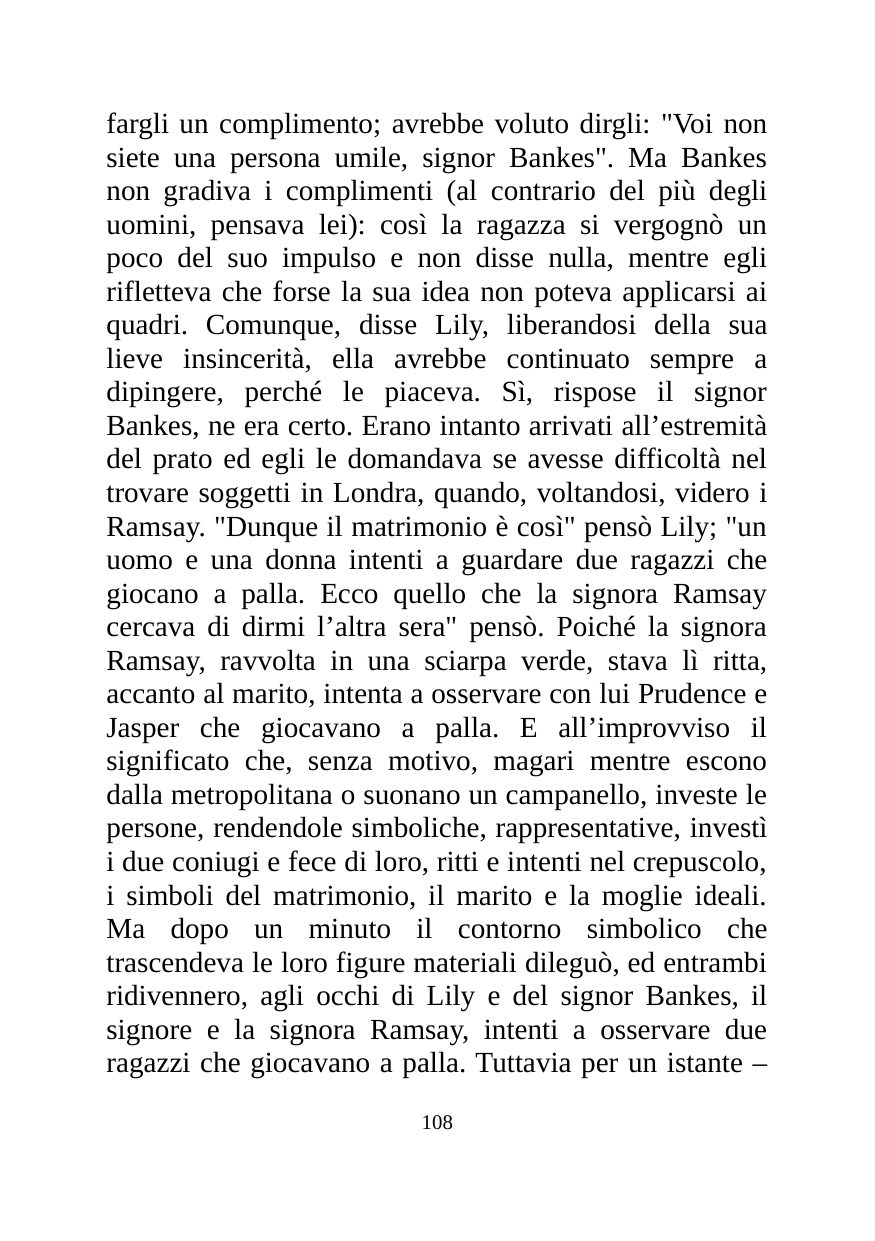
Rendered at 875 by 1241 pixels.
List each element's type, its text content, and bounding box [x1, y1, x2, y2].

text fargli un complimento; avrebbe voluto dirgli: "Voi non siete una persona umile, signor Bankes". Ma Bankes non gradiva i complimenti (al contrario del più degli uomini, pensava lei): così la ragazza si vergognò un poco del suo impulso e non disse nulla, mentre egli rifletteva che forse la sua idea non poteva applicarsi ai quadri. Comunque, disse Lily, liberandosi della sua lieve insincerità, ella avrebbe continuato sempre a dipingere, perché le piaceva. Sì, rispose il signor Bankes, ne era certo. Erano intanto arrivati all’estremità del prato ed egli le domandava se avesse difficoltà nel trovare soggetti in Londra, quando, voltandosi, videro i Ramsay. "Dunque il matrimonio è così" pensò Lily; "un uomo e una donna intenti a guardare due ragazzi che giocano a palla. Ecco quello che la signora Ramsay cercava di dirmi l’altra sera" pensò. Poiché la signora Ramsay, ravvolta in una sciarpa verde, stava lì ritta, accanto al marito, intenta a osservare con lui Prudence e Jasper che giocavano a palla. E all’improvviso il significato che, senza motivo, magari mentre escono dalla metropolitana o suonano un campanello, investe le persone, rendendole simboliche, rappresentative, investì i due coniugi e fece di loro, ritti e intenti nel crepuscolo, i simboli del matrimonio, il marito e la moglie ideali. Ma dopo un minuto il contorno simbolico che trascendeva le loro figure materiali dileguò, ed entrambi ridivennero, agli occhi di Lily e del signor Bankes, il signore e la signora Ramsay, intenti a osservare due ragazzi che giocavano a palla. Tuttavia per un istante – [106, 106, 768, 1079]
